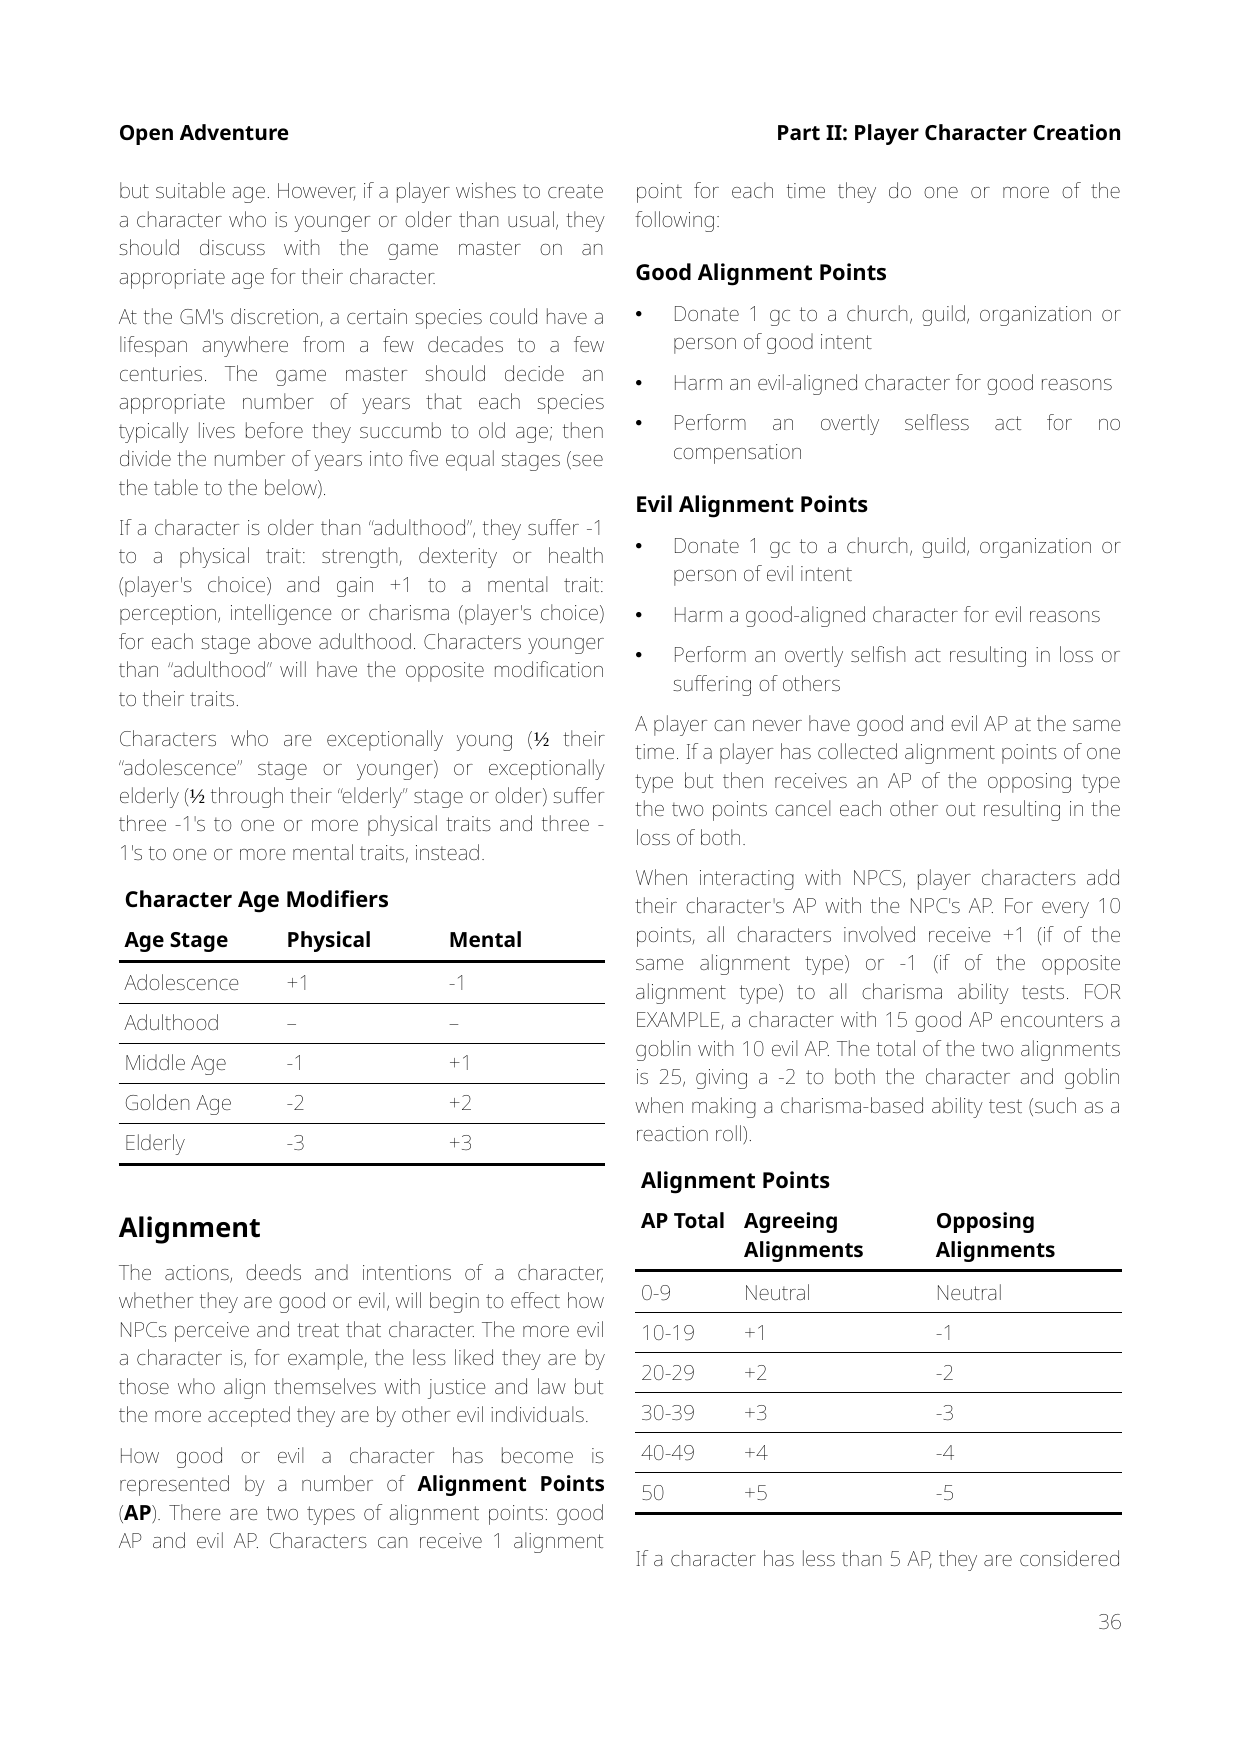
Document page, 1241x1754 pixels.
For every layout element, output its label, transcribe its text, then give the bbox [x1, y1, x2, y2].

text When interacting with NPCS, player characters add their character's AP with the NPC's AP. For every 10 points, all characters involved receive +1 (if of the same alignment type) or -1 (if of the opposite alignment type) to all charisma ability tests. FOR EXAMPLE, a character with 15 good AP encounters a goblin with 10 evil AP. The total of the two alignments is 25, giving a -2 to both the character and goblin when making a charisma-based ability test (such as a reaction roll). [635, 863, 1122, 1148]
table_cell Middle Age [119, 1044, 281, 1083]
table_cell +2 [443, 1084, 605, 1123]
table_cell Golden Age [119, 1084, 281, 1123]
table_cell 20-29 [635, 1353, 738, 1392]
table_cell Opposing Alignments [930, 1201, 1122, 1269]
table_cell -1 [930, 1313, 1122, 1352]
table_cell Physical [281, 920, 443, 959]
table_cell +4 [738, 1433, 930, 1472]
table_cell -3 [930, 1393, 1122, 1432]
text Good Alignment Points [635, 257, 1122, 287]
text The actions, deeds and intentions of a character, whether they are good or evil, will begin to effect how NPCs perceive and treat that character. The more evil a character is, for example, the less liked they are by those who align themselves with justice and law but the more accepted they are by other evil individuals. [118, 1258, 605, 1429]
table_cell -4 [930, 1433, 1122, 1472]
table_cell – [281, 1004, 443, 1043]
table_cell +3 [738, 1393, 930, 1432]
text A player can never have good and evil AP at the same time. If a player has collected alignment points of one type but then receives an AP of the opposing type the two points cancel each other out resulting in the loss of both. [635, 709, 1122, 851]
list Perform an overtly selfish act resulting in loss or suffering of others [635, 640, 1122, 697]
table_header Character Age Modifiers [119, 879, 605, 920]
table_cell 50 [635, 1473, 738, 1512]
table_cell +1 [443, 1044, 605, 1083]
table_cell +1 [281, 963, 443, 1003]
list Donate 1 gc to a church, guild, organization or person of good intent [635, 299, 1122, 356]
table_cell 30-39 [635, 1393, 738, 1432]
table_cell -3 [281, 1124, 443, 1163]
table_cell +5 [738, 1473, 930, 1512]
text point for each time they do one or more of the following: [635, 176, 1122, 233]
table_cell 0-9 [635, 1272, 738, 1312]
subtitle Alignment [118, 1209, 605, 1246]
table_cell -5 [930, 1473, 1122, 1512]
table_cell -2 [281, 1084, 443, 1123]
list Donate 1 gc to a church, guild, organization or person of evil intent [635, 531, 1122, 588]
text If a character has less than 5 AP, they are considered [635, 1515, 1122, 1572]
table_cell +2 [738, 1353, 930, 1392]
table_cell +3 [443, 1124, 605, 1163]
table_cell Elderly [119, 1124, 281, 1163]
text At the GM's discretion, a certain species could have a lifespan anywhere from a few decades to a few centuries. The game master should decide an appropriate number of years that each species typically lives before they succumb to old age; then divide the number of years into five equal stages (see the table to the below). [118, 302, 605, 501]
table_header Alignment Points [635, 1160, 1122, 1201]
list Harm an evil-aligned character for good reasons [635, 368, 1122, 396]
list Perform an overtly selfless act for no compensation [635, 408, 1122, 465]
table_cell Agreeing Alignments [738, 1201, 930, 1269]
table_cell -2 [930, 1353, 1122, 1392]
table_cell – [443, 1004, 605, 1043]
list Harm a good-aligned character for evil reasons [635, 600, 1122, 628]
table_cell 40-49 [635, 1433, 738, 1472]
table_cell -1 [443, 963, 605, 1003]
table_cell Adolescence [119, 963, 281, 1003]
table_cell -1 [281, 1044, 443, 1083]
table_cell Neutral [930, 1272, 1122, 1312]
table_cell AP Total [635, 1201, 738, 1269]
text Evil Alignment Points [635, 489, 1122, 519]
table_cell Age Stage [119, 920, 281, 959]
table_cell Adulthood [119, 1004, 281, 1043]
table_cell +1 [738, 1313, 930, 1352]
table_cell 10-19 [635, 1313, 738, 1352]
text How good or evil a character has become is represented by a number of Alignment Points (AP). There are two types of alignment points: good AP and evil AP. Characters can receive 1 alignment [118, 1441, 605, 1554]
text Characters who are exceptionally young (½ their “adolescence” stage or younger) or exceptionally elderly (½ through their “elderly” stage or older) suffer three -1's to one or more physical traits and three -1's to one or more mental traits, instead. [118, 724, 605, 866]
text but suitable age. However, if a player wishes to create a character who is younger or older than usual, they should discuss with the game master on an appropriate age for their character. [118, 176, 605, 290]
table_cell Neutral [738, 1272, 930, 1312]
table_cell Mental [443, 920, 605, 959]
text If a character is older than “adulthood”, they suffer -1 to a physical trait: strength, dexterity or health (player's choice) and gain +1 to a mental trait: perception, intelligence or charisma (player's choice) for each stage above adulthood. Characters younger than “adulthood” will have the opposite modification to their traits. [118, 513, 605, 712]
